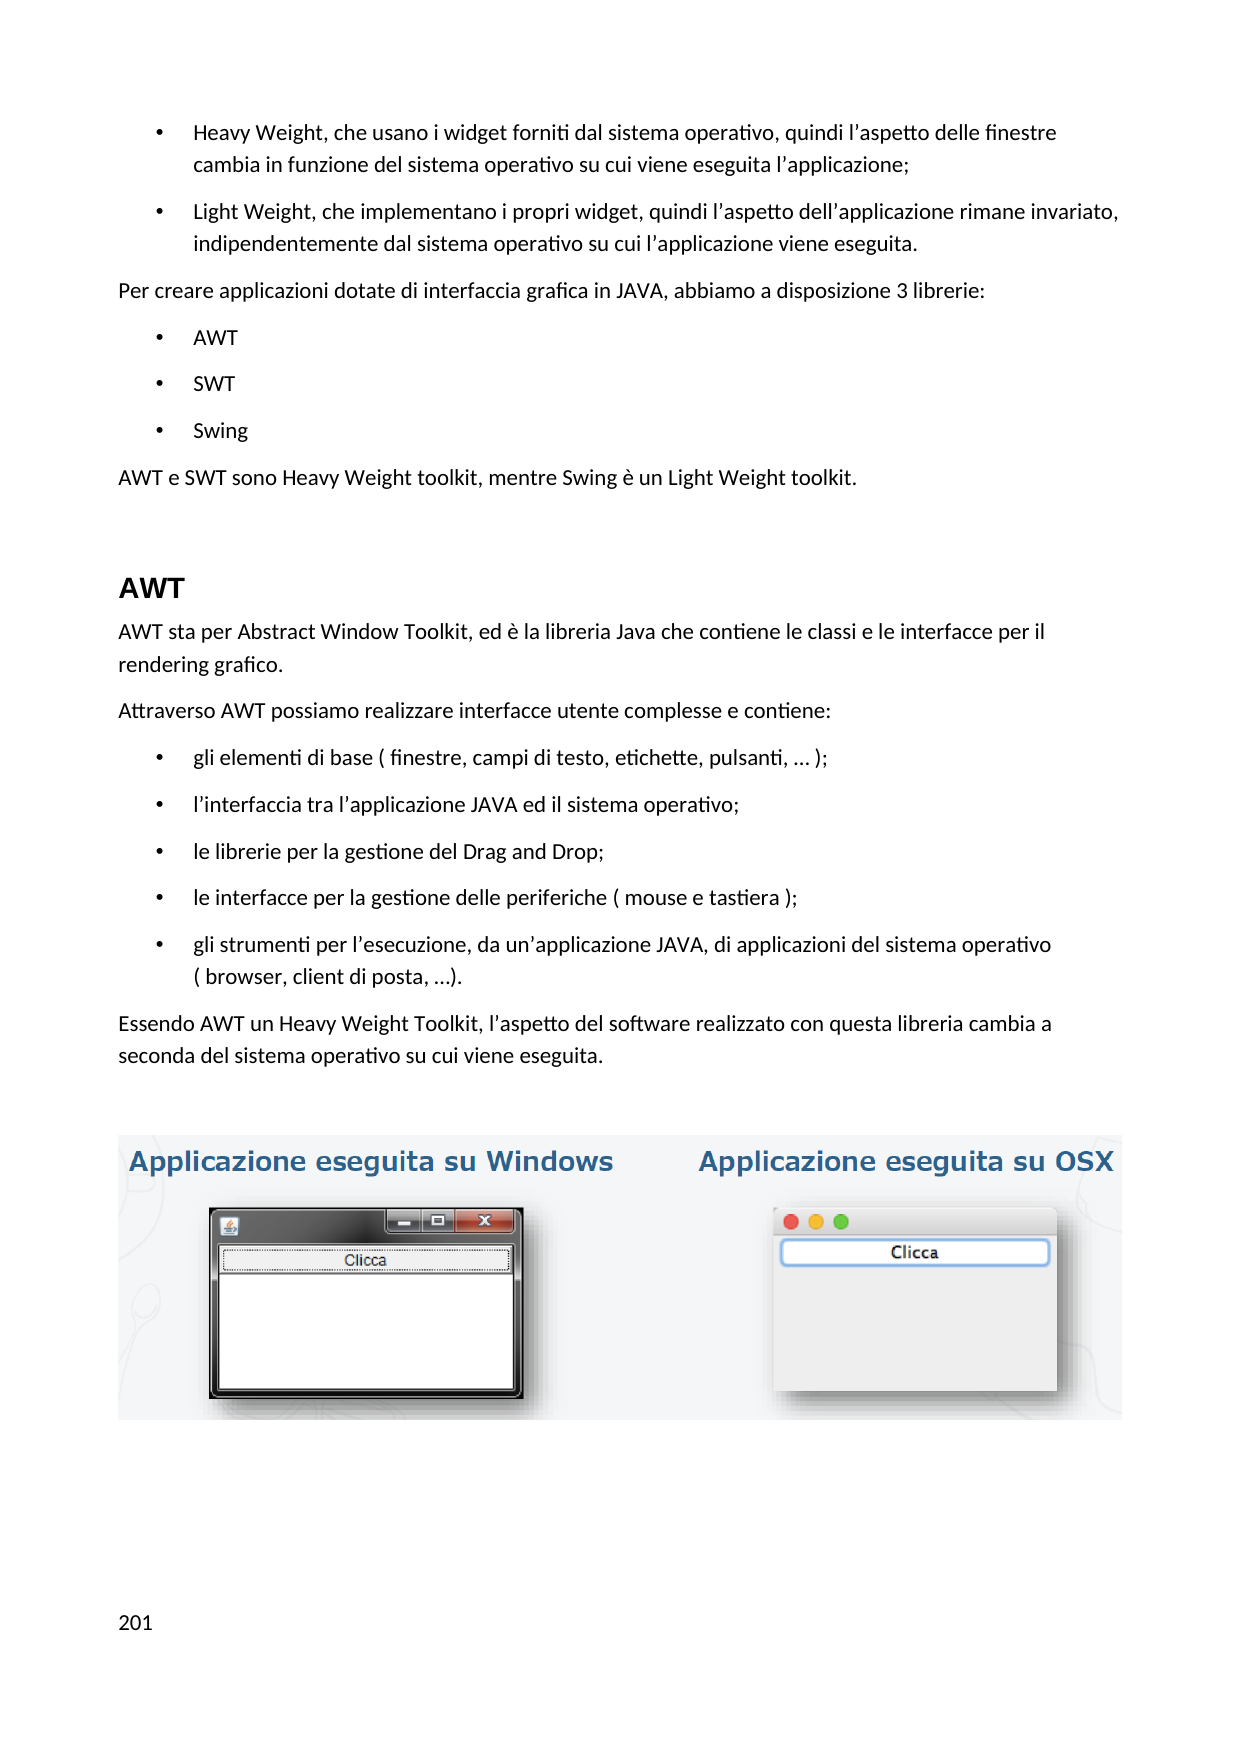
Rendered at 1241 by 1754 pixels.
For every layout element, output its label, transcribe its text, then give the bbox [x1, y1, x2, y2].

list AWT [156, 323, 1122, 351]
list gli strumenti per l’esecuzione, da un’applicazione JAVA, di applicazioni del sistema operativo ( browser, client di posta, …). [156, 930, 1122, 991]
text Essendo AWT un Heavy Weight Toolkit, l’aspetto del software realizzato con questa libreria cambia a seconda del sistema operativo su cui viene eseguita. [118, 1009, 1122, 1069]
picture [118, 1135, 1123, 1420]
list l’interfaccia tra l’applicazione JAVA ed il sistema operativo; [156, 790, 1122, 818]
list Heavy Weight, che usano i widget forniti dal sistema operativo, quindi l’aspetto delle finestre cambia in funzione del sistema operativo su cui viene eseguita l’applicazione; [156, 118, 1122, 178]
subtitle AWT [118, 571, 1122, 605]
text AWT e SWT sono Heavy Weight toolkit, mentre Swing è un Light Weight toolkit. [118, 463, 1122, 491]
list gli elementi di base ( finestre, campi di testo, etichette, pulsanti, … ); [156, 743, 1122, 771]
list le librerie per la gestione del Drag and Drop; [156, 837, 1122, 865]
list Light Weight, che implementano i propri widget, quindi l’aspetto dell’applicazione rimane invariato, indipendentemente dal sistema operativo su cui l’applicazione viene eseguita. [156, 197, 1122, 257]
list le interfacce per la gestione delle periferiche ( mouse e tastiera ); [156, 883, 1122, 912]
list Swing [156, 416, 1122, 444]
list SWT [156, 369, 1122, 398]
text AWT sta per Abstract Window Toolkit, ed è la libreria Java che contiene le classi e le interfacce per il rendering grafico. [118, 617, 1122, 678]
text Attraverso AWT possiamo realizzare interfacce utente complesse e contiene: [118, 696, 1122, 724]
text Per creare applicazioni dotate di interfaccia grafica in JAVA, abbiamo a disposizione 3 librerie: [118, 276, 1122, 304]
